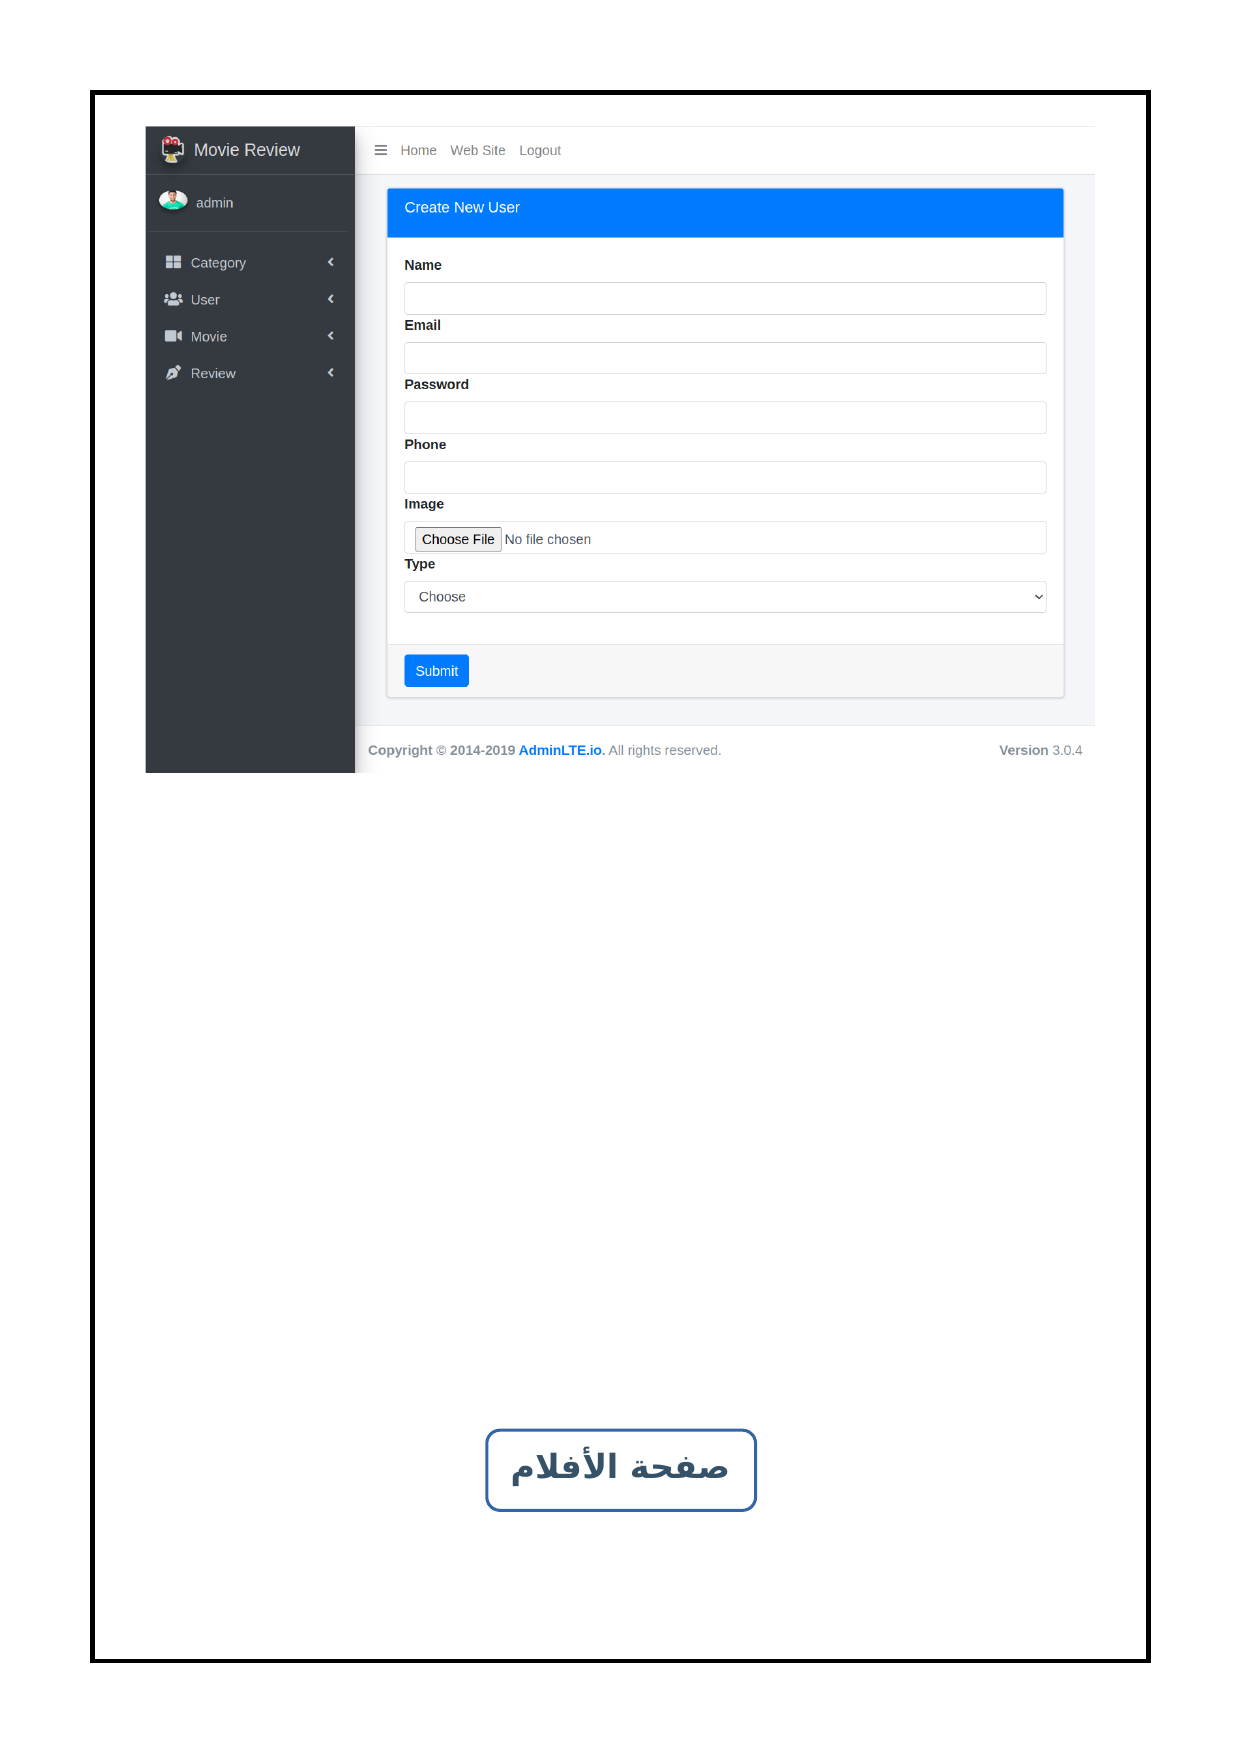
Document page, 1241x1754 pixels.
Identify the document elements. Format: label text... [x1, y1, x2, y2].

text [125, 1447, 485, 1486]
text صفحة الأفلام [489, 1447, 754, 1486]
picture [145, 125, 1095, 773]
text [758, 1447, 1116, 1486]
